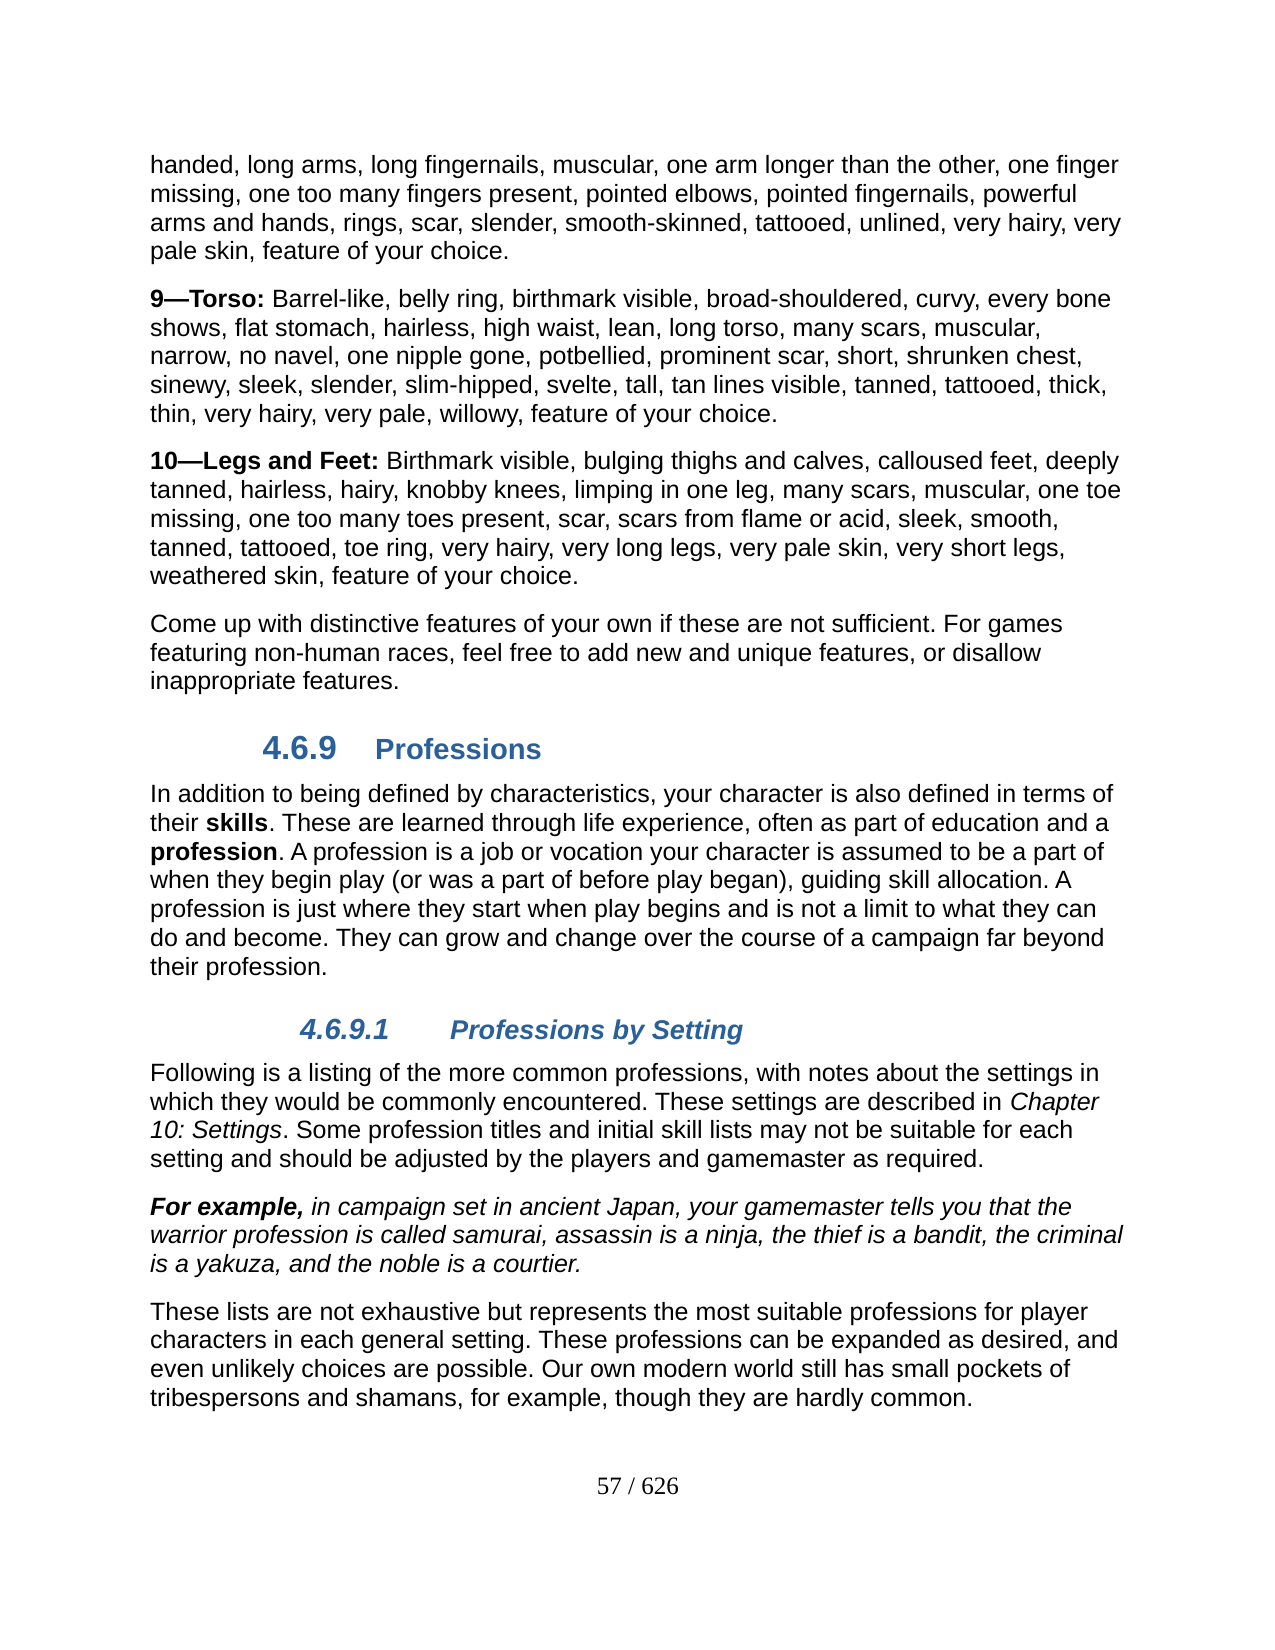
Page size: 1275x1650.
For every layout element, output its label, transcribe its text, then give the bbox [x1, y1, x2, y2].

text 9—Torso: Barrel-like, belly ring, birthmark visible, broad-shouldered, curvy, every bone shows, flat stomach, hairless, high waist, lean, long torso, many scars, muscular, narrow, no navel, one nipple gone, potbellied, prominent scar, short, shrunken chest, sinewy, sleek, slender, slim-hipped, svelte, tall, tan lines visible, tanned, tattooed, thick, thin, very hairy, very pale, willowy, feature of your choice. [150, 284, 1125, 427]
text These lists are not exhaustive but represents the most suitable professions for player characters in each general setting. These professions can be expanded as desired, and even unlikely choices are possible. Our own modern world still has small pockets of tribespersons and shamans, for example, though they are hardly common. [150, 1297, 1125, 1412]
text handed, long arms, long fingernails, muscular, one arm longer than the other, one finger missing, one too many fingers present, pointed elbows, pointed fingernails, powerful arms and hands, rings, scar, slender, smooth-skinned, tattooed, unlined, very hairy, very pale skin, feature of your choice. [150, 150, 1125, 265]
text For example, in campaign set in ancient Japan, your gamemaster tells you that the warrior profession is called samurai, assassin is a ninja, the thief is a bandit, the criminal is a yakuza, and the noble is a courtier. [150, 1192, 1125, 1278]
text 10—Legs and Feet: Birthmark visible, bulging thighs and calves, calloused feet, deeply tanned, hairless, hairy, knobby knees, limping in one leg, many scars, muscular, one toe missing, one too many toes present, scar, scars from flame or acid, sleek, smooth, tanned, tattooed, toe ring, very hairy, very long legs, very pale skin, very short legs, weathered skin, feature of your choice. [150, 446, 1125, 590]
subtitle Professions by Setting [300, 1012, 1125, 1045]
text In addition to being defined by characteristics, your character is also defined in terms of their skills. These are learned through life experience, often as part of education and a profession. A profession is a job or vocation your character is assumed to be a part of when they begin play (or was a part of before play began), guiding skill allocation. A profession is just where they start when play begins and is not a limit to what they can do and become. They can grow and change over the course of a campaign far beyond their profession. [150, 779, 1125, 981]
text Following is a listing of the more common professions, with notes about the settings in which they would be commonly encountered. These settings are described in Chapter 10: Settings. Some profession titles and initial skill lists may not be suitable for each setting and should be adjusted by the players and gamemaster as required. [150, 1058, 1125, 1173]
subtitle Professions [262, 728, 1125, 767]
text Come up with distinctive features of your own if these are not sufficient. For games featuring non-human races, feel free to add new and unique features, or disallow inappropriate features. [150, 609, 1125, 695]
